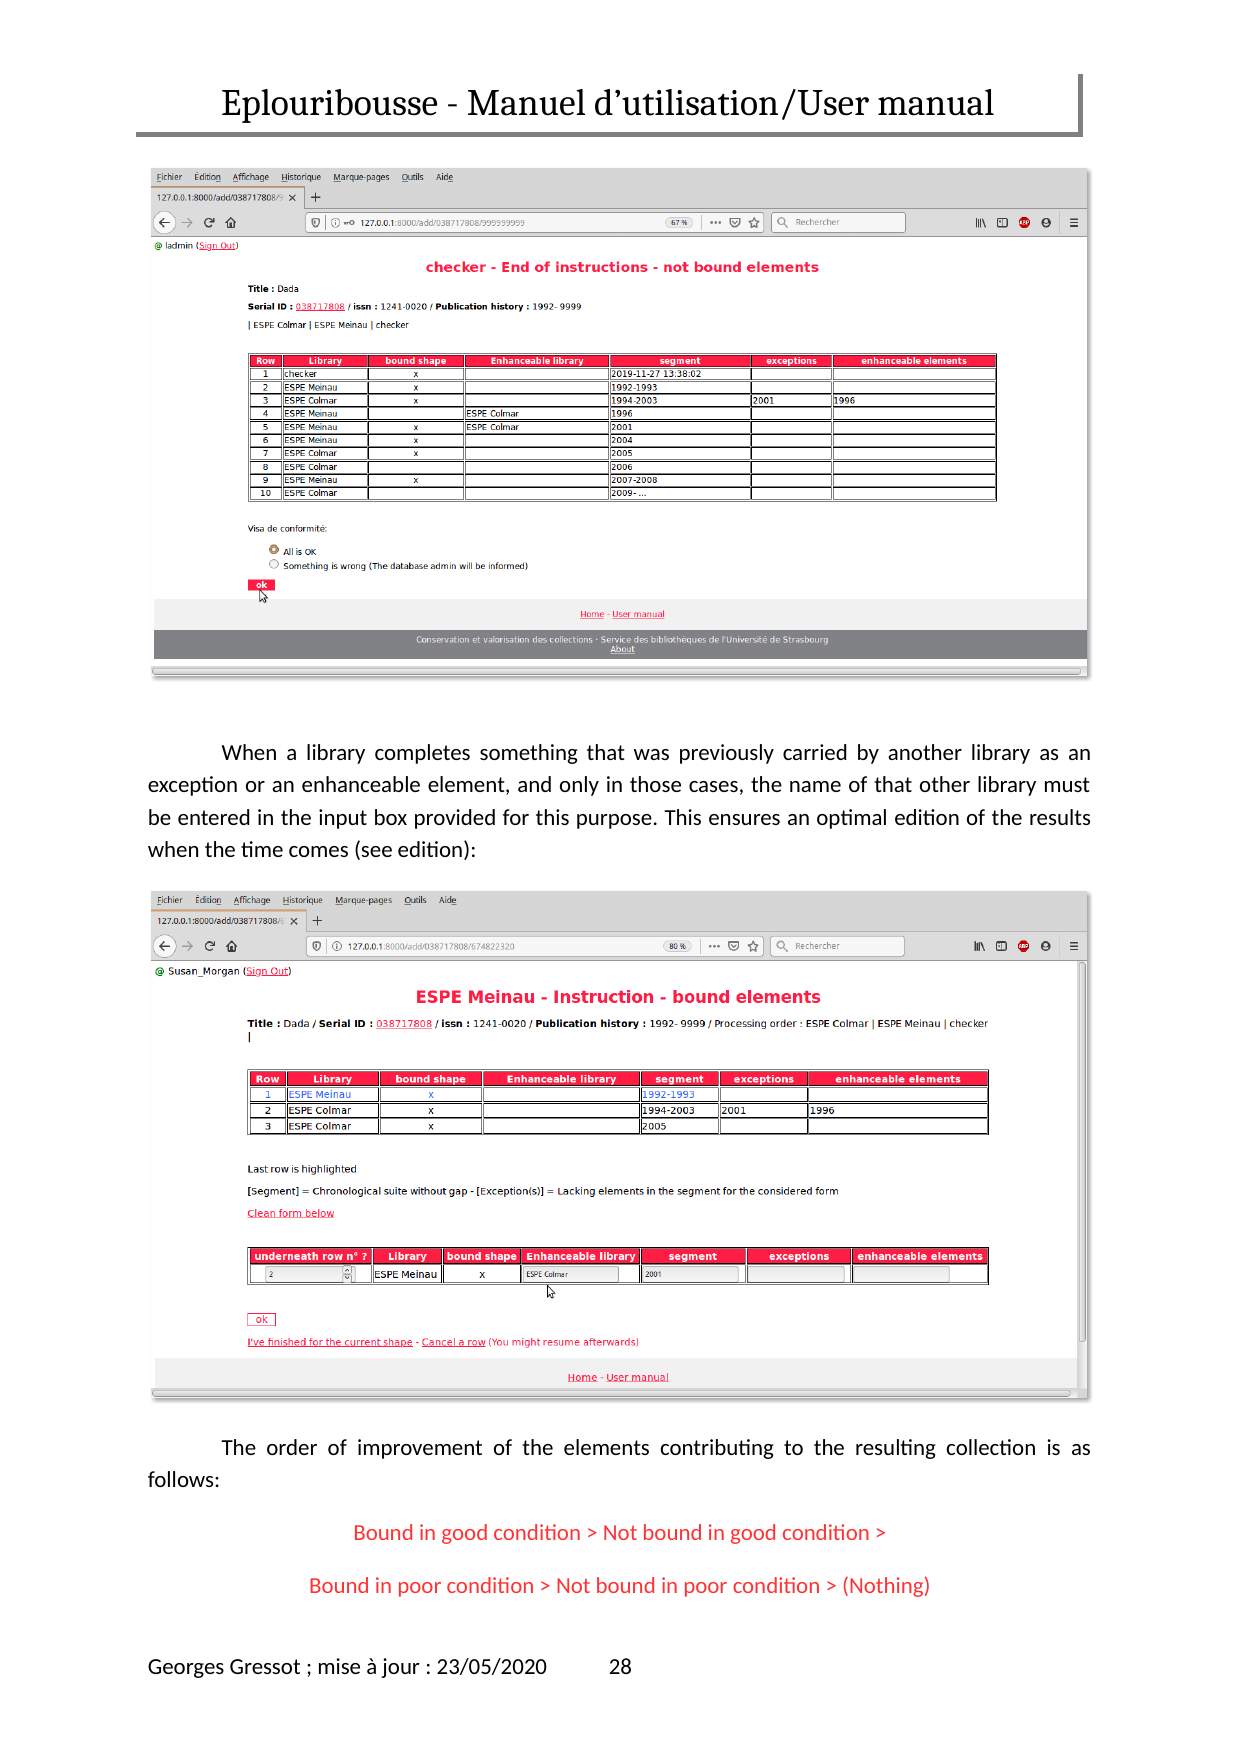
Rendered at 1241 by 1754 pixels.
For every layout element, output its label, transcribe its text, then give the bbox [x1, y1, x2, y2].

picture [147, 164, 1093, 682]
text The order of improvement of the elements contributing to the resulting collection is as follows: [148, 1404, 1093, 1493]
picture [147, 887, 1093, 1404]
text When a library completes something that was previously carried by another library as an exception or an enhanceable element, and only in those cases, the name of that other library must be entered in the input box provided for this purpose. This ensures an optimal edition of the results when the time comes (see edition): [148, 738, 1093, 863]
text Bound in poor condition > Not bound in poor condition > (Nothing) [148, 1571, 1093, 1599]
text Bound in good condition > Not bound in good condition > [148, 1518, 1093, 1546]
